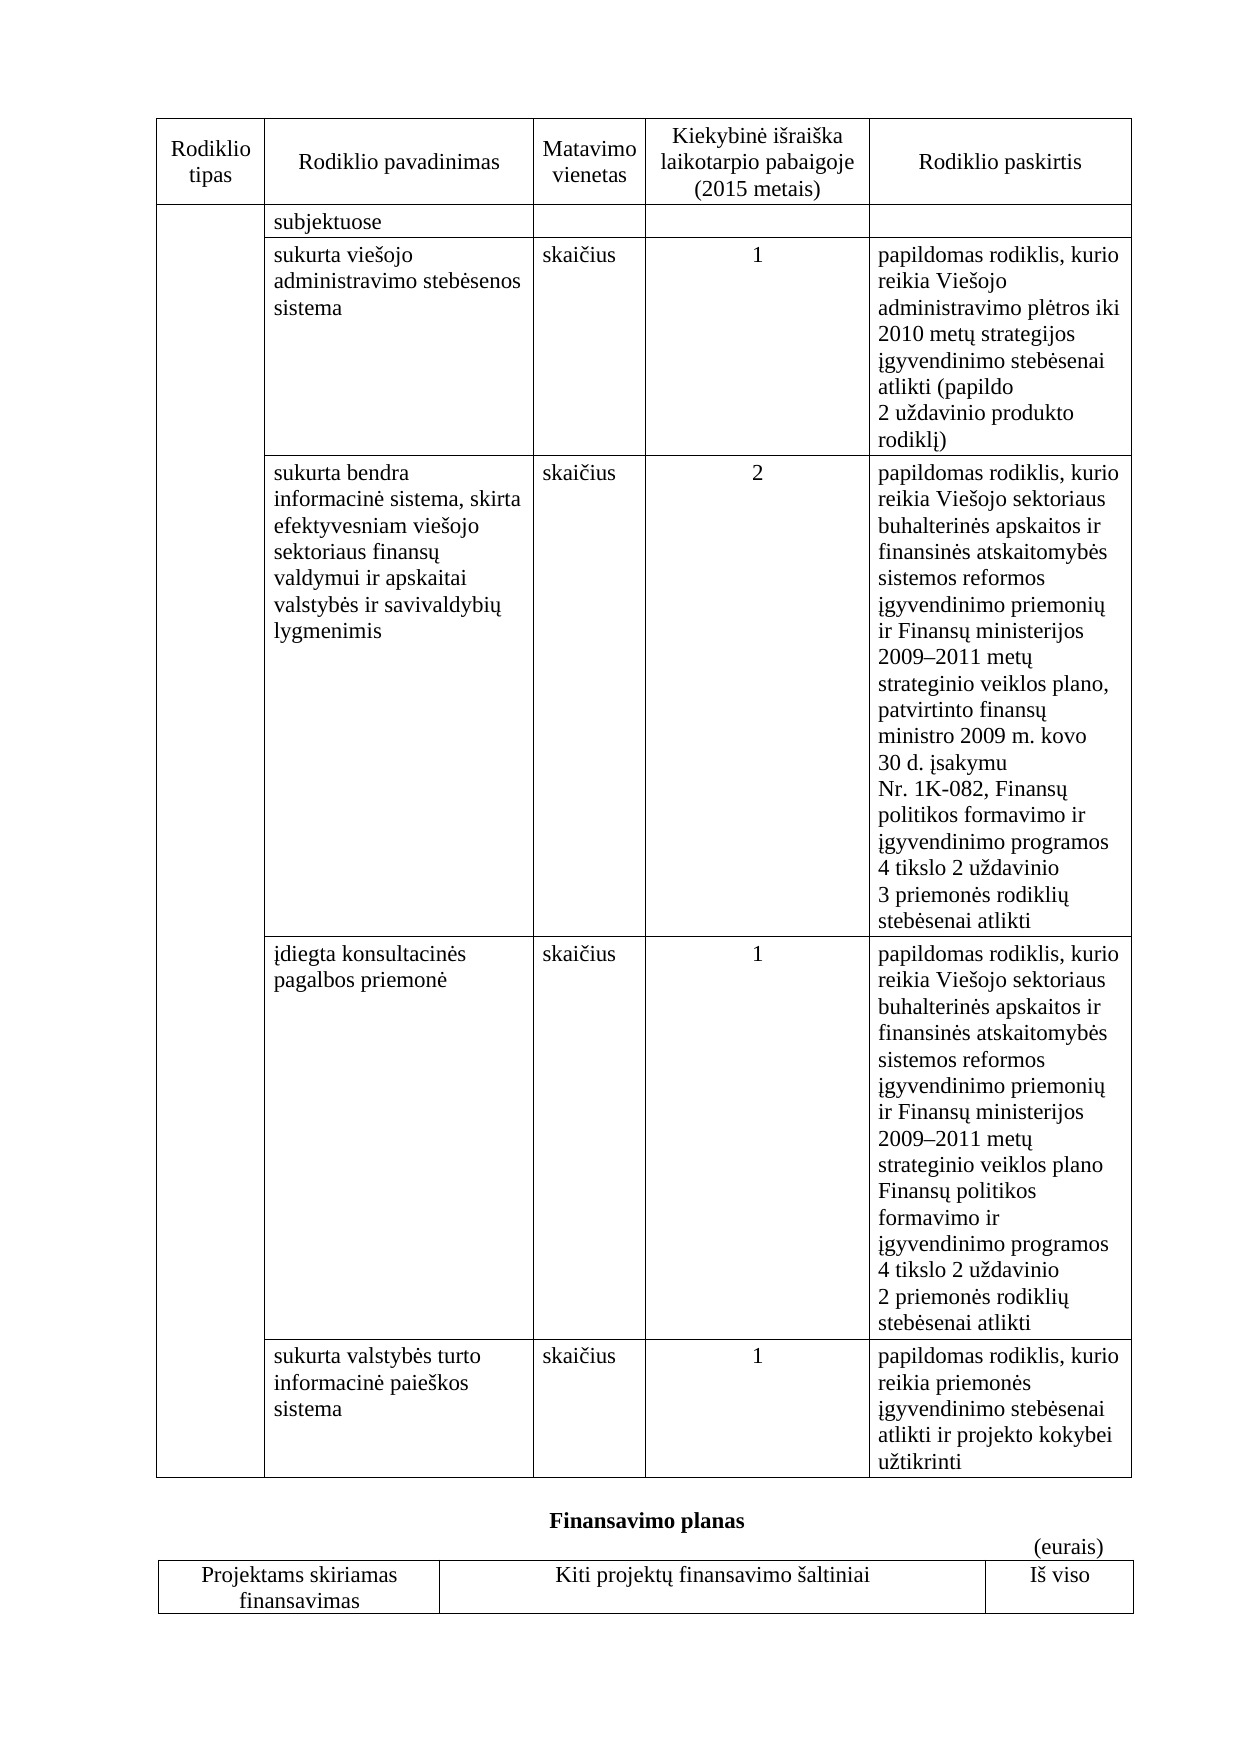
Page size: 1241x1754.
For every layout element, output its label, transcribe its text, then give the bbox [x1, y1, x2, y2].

table_cell papildomas rodiklis, kurio reikia Viešojo administravimo plėtros iki 2010 metų strategijos įgyvendinimo stebėsenai atlikti (papildo 2 uždavinio produkto rodiklį) [870, 238, 1131, 455]
table_header Rodiklio tipas [157, 119, 264, 204]
table_cell 2 [646, 456, 869, 936]
text Finansavimo planas [148, 1507, 1152, 1533]
table_header Kiekybinė išraiška laikotarpio pabaigoje (2015 metais) [646, 119, 869, 204]
table_header Matavimo vienetas [534, 119, 645, 204]
table_header Projektams skiriamas finansavimas [159, 1561, 439, 1613]
table_cell [157, 205, 264, 1477]
table_cell 1 [646, 238, 869, 455]
table_header Kiti projektų finansavimo šaltiniai [440, 1561, 985, 1613]
table_cell sukurta viešojo administravimo stebėsenos sistema [265, 238, 533, 455]
table_header Iš viso [986, 1561, 1133, 1613]
table_cell papildomas rodiklis, kurio reikia priemonės įgyvendinimo stebėsenai atlikti ir projekto kokybei užtikrinti [870, 1340, 1131, 1477]
table_cell 1 [646, 937, 869, 1338]
table_cell [870, 205, 1131, 237]
table_cell skaičius [534, 1340, 645, 1477]
table_cell sukurta bendra informacinė sistema, skirta efektyvesniam viešojo sektoriaus finansų valdymui ir apskaitai valstybės ir savivaldybių lygmenimis [265, 456, 533, 936]
table_cell sukurta valstybės turto informacinė paieškos sistema [265, 1340, 533, 1477]
table_cell [646, 205, 869, 237]
table_cell įdiegta konsultacinės pagalbos priemonė [265, 937, 533, 1338]
table_header Rodiklio paskirtis [870, 119, 1131, 204]
table_cell subjektuose [265, 205, 533, 237]
table_cell skaičius [534, 456, 645, 936]
table_header Rodiklio pavadinimas [265, 119, 533, 204]
table_cell skaičius [534, 238, 645, 455]
table_cell papildomas rodiklis, kurio reikia Viešojo sektoriaus buhalterinės apskaitos ir finansinės atskaitomybės sistemos reformos įgyvendinimo priemonių ir Finansų ministerijos 2009–2011 metų strateginio veiklos plano, patvirtinto finansų ministro 2009 m. kovo 30 d. įsakymu Nr. 1K-082, Finansų politikos formavimo ir įgyvendinimo programos 4 tikslo 2 uždavinio 3 priemonės rodiklių stebėsenai atlikti [870, 456, 1131, 936]
table_cell 1 [646, 1340, 869, 1477]
table_cell papildomas rodiklis, kurio reikia Viešojo sektoriaus buhalterinės apskaitos ir finansinės atskaitomybės sistemos reformos įgyvendinimo priemonių ir Finansų ministerijos 2009–2011 metų strateginio veiklos plano Finansų politikos formavimo ir įgyvendinimo programos 4 tikslo 2 uždavinio 2 priemonės rodiklių stebėsenai atlikti [870, 937, 1131, 1338]
text (eurais) [148, 1533, 1152, 1559]
table_cell [534, 205, 645, 237]
table_cell skaičius [534, 937, 645, 1338]
